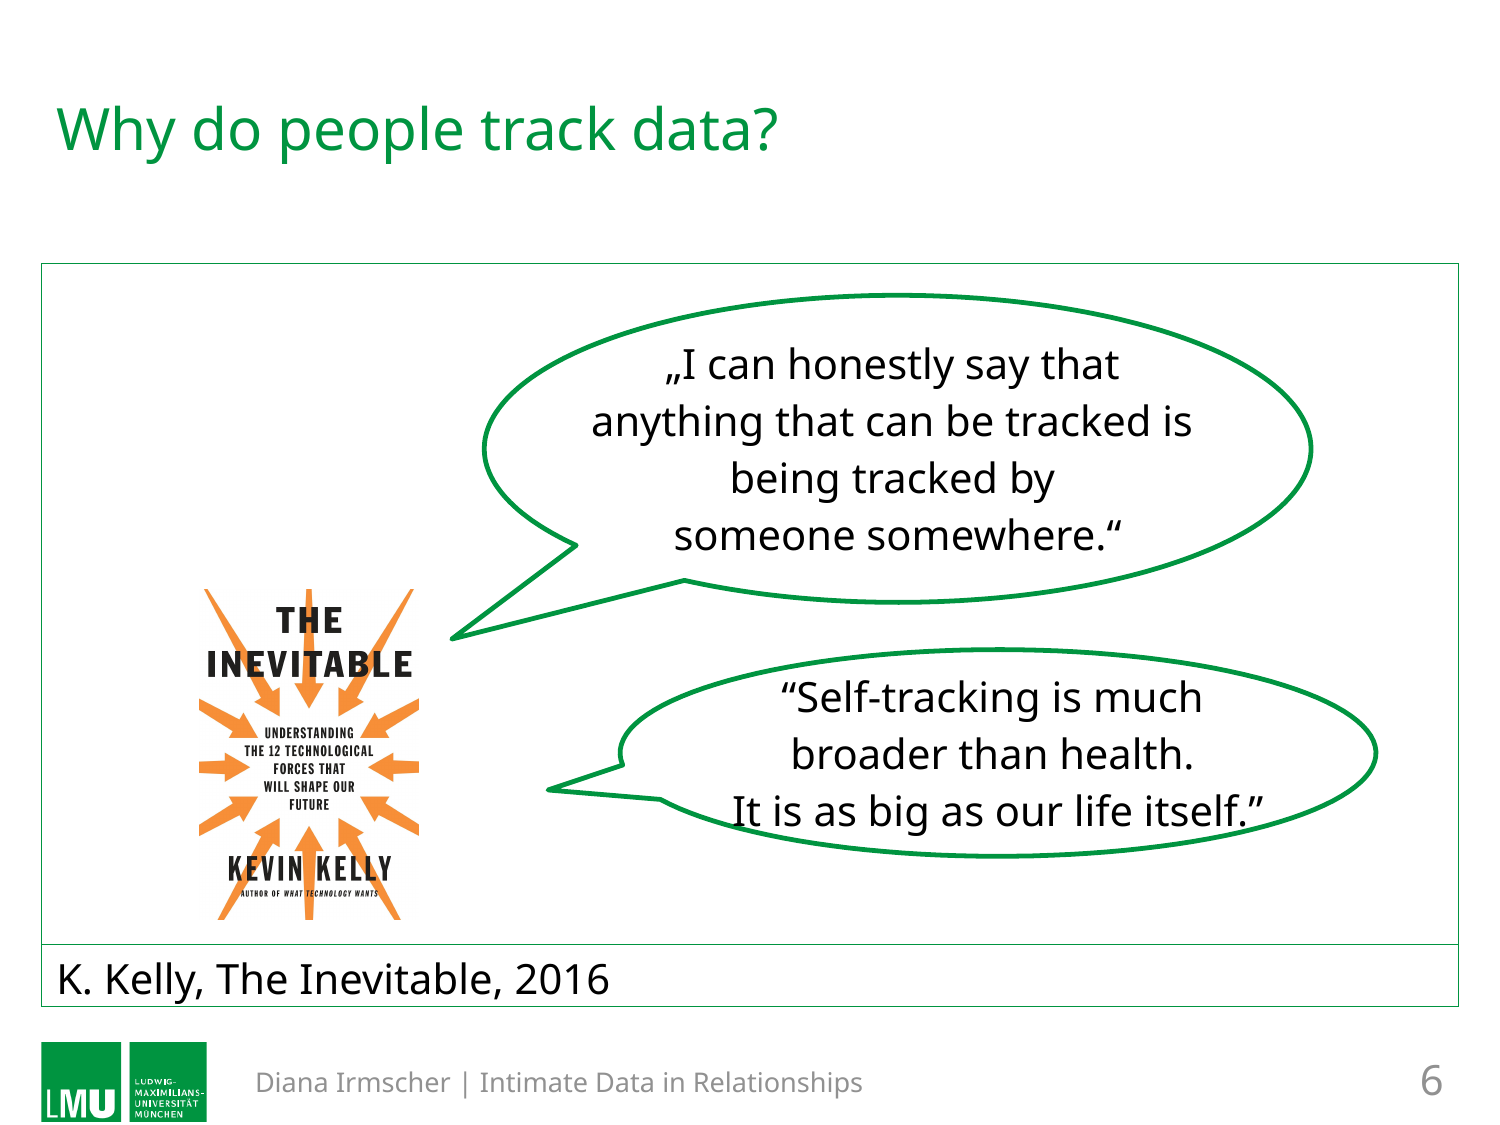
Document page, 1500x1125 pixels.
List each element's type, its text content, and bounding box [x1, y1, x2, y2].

picture [199, 589, 419, 920]
text_box “Self-tracking is much broader than health. It is as big as our life itself.” [548, 649, 1376, 857]
text_box „I can honestly say that anything that can be tracked is being tracked by someone somewhere.“ [451, 295, 1312, 640]
list K. Kelly, The Inevitable, 2016 [41, 944, 1459, 1007]
slide_number [1014, 1046, 1459, 1117]
title Why do people track data? [41, 37, 1459, 217]
footer Diana Irmscher | Intimate Data in Relationships [240, 1046, 963, 1117]
list [41, 263, 1459, 944]
